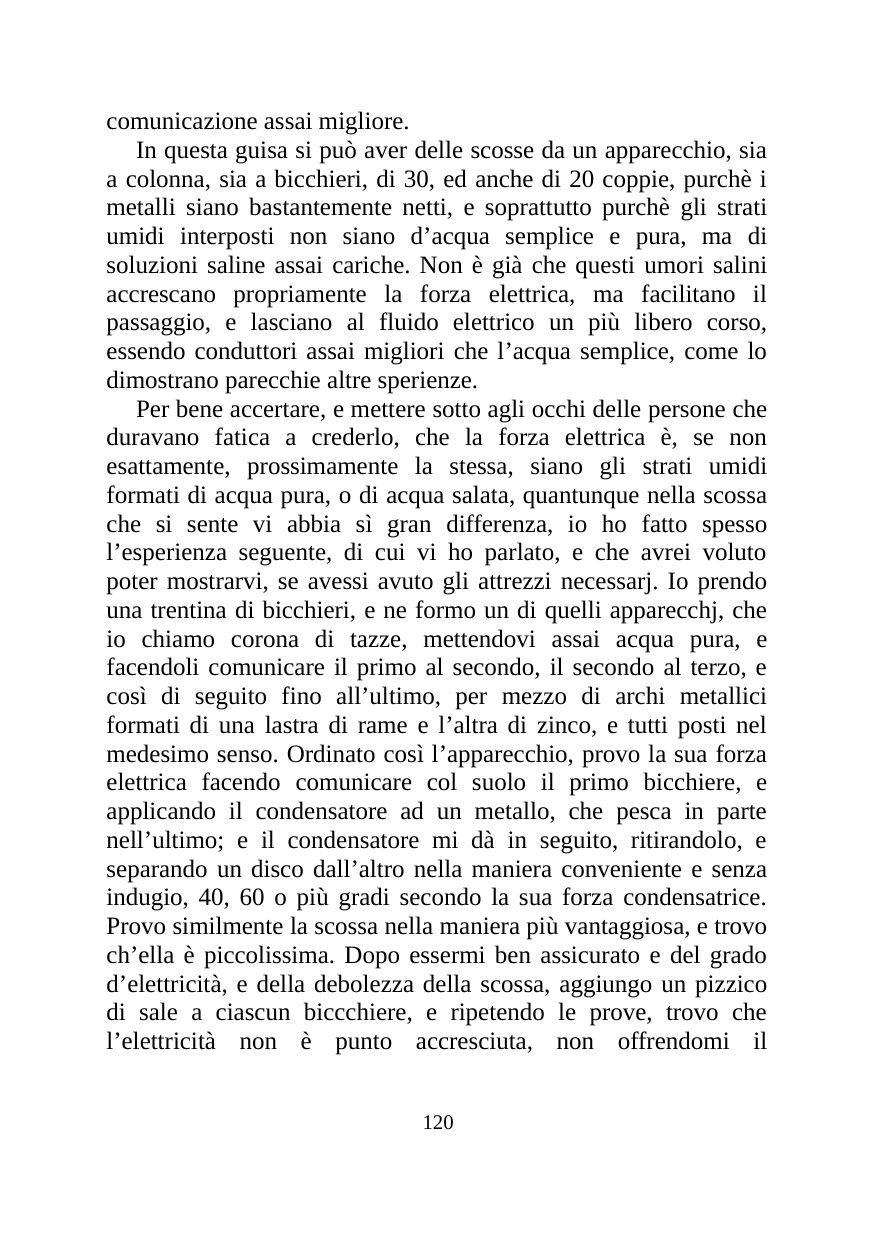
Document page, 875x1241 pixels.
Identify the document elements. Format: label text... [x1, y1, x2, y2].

text In questa guisa si può aver delle scosse da un apparecchio, sia a colonna, sia a bicchieri, di 30, ed anche di 20 coppie, purchè i metalli siano bastantemente netti, e soprattutto purchè gli strati umidi interposti non siano d’acqua semplice e pura, ma di soluzioni saline assai cariche. Non è già che questi umori salini accrescano propriamente la forza elettrica, ma facilitano il passaggio, e lasciano al fluido elettrico un più libero corso, essendo conduttori assai migliori che l’acqua semplice, come lo dimostrano parecchie altre sperienze. [106, 135, 768, 394]
text comunicazione assai migliore. [106, 106, 768, 135]
text Per bene accertare, e mettere sotto agli occhi delle persone che duravano fatica a crederlo, che la forza elettrica è, se non esattamente, prossimamente la stessa, siano gli strati umidi formati di acqua pura, o di acqua salata, quantunque nella scossa che si sente vi abbia sì gran differenza, io ho fatto spesso l’esperienza seguente, di cui vi ho parlato, e che avrei voluto poter mostrarvi, se avessi avuto gli attrezzi necessarj. Io prendo una trentina di bicchieri, e ne formo un di quelli apparecchj, che io chiamo corona di tazze, mettendovi assai acqua pura, e facendoli comunicare il primo al secondo, il secondo al terzo, e così di seguito fino all’ultimo, per mezzo di archi metallici formati di una lastra di rame e l’altra di zinco, e tutti posti nel medesimo senso. Ordinato così l’apparecchio, provo la sua forza elettrica facendo comunicare col suolo il primo bicchiere, e applicando il condensatore ad un metallo, che pesca in parte nell’ultimo; e il condensatore mi dà in seguito, ritirandolo, e separando un disco dall’altro nella maniera conveniente e senza indugio, 40, 60 o più gradi secondo la sua forza condensatrice. Provo similmente la scossa nella maniera più vantaggiosa, e trovo ch’ella è piccolissima. Dopo essermi ben assicurato e del grado d’elettricità, e della debolezza della scossa, aggiungo un pizzico di sale a ciascun biccchiere, e ripetendo le prove, trovo che l’elettricità non è punto accresciuta, non offrendomi il [106, 394, 768, 1055]
